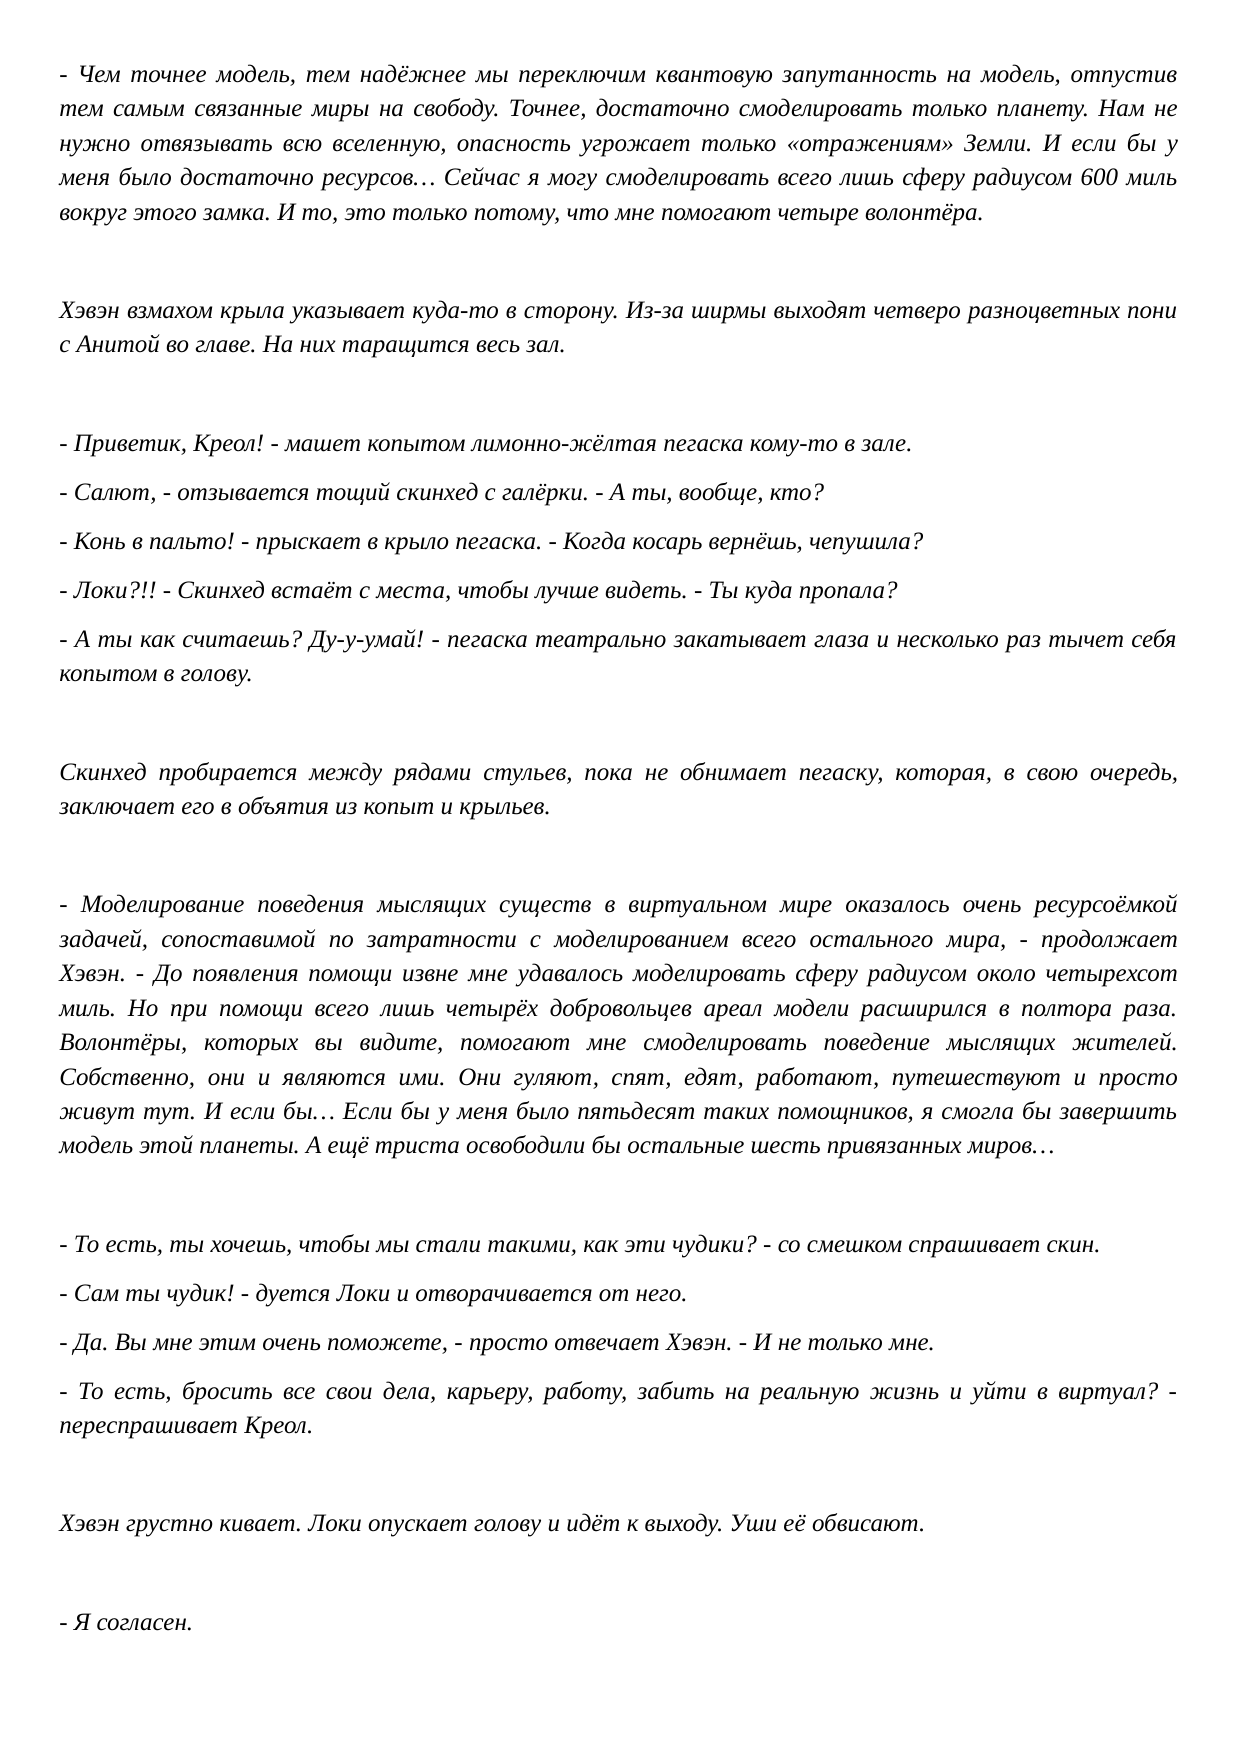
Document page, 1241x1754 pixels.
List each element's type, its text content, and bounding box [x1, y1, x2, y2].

text - А ты как считаешь? Ду-у-умай! - пегаска театрально закатывает глаза и несколько раз тычет себя копытом в голову. [59, 624, 1181, 687]
text Хэвэн грустно кивает. Локи опускает голову и идёт к выходу. Уши её обвисают. [59, 1508, 1181, 1537]
text - Локи?!! - Скинхед встаёт с места, чтобы лучше видеть. - Ты куда пропала? [59, 575, 1181, 604]
text Скинхед пробирается между рядами стульев, пока не обнимает пегаску, которая, в свою очередь, заключает его в объятия из копыт и крыльев. [59, 757, 1181, 820]
text - Приветик, Креол! - машет копытом лимонно-жёлтая пегаска кому-то в зале. [59, 428, 1181, 456]
text Хэвэн взмахом крыла указывает куда-то в сторону. Из-за ширмы выходят четверо разноцветных пони с Анитой во главе. На них таращится весь зал. [59, 295, 1181, 358]
text - Я согласен. [59, 1607, 1181, 1635]
text - То есть, бросить все свои дела, карьеру, работу, забить на реальную жизнь и уйти в виртуал? - переспрашивает Креол. [59, 1376, 1181, 1439]
text - Салют, - отзывается тощий скинхед с галёрки. - А ты, вообще, кто? [59, 477, 1181, 506]
text - Чем точнее модель, тем надёжнее мы переключим квантовую запутанность на модель, отпустив тем самым связанные миры на свободу. Точнее, достаточно смоделировать только планету. Нам не нужно отвязывать всю вселенную, опасность угрожает только «отражениям» Земли. И если бы у меня было достаточно ресурсов… Сейчас я могу смоделировать всего лишь сферу радиусом 600 миль вокруг этого замка. И то, это только потому, что мне помогают четыре волонтёра. [59, 59, 1181, 226]
text - Да. Вы мне этим очень поможете, - просто отвечает Хэвэн. - И не только мне. [59, 1327, 1181, 1356]
text - Конь в пальто! - прыскает в крыло пегаска. - Когда косарь вернёшь, чепушила? [59, 526, 1181, 554]
text - Моделирование поведения мыслящих существ в виртуальном мире оказалось очень ресурсоёмкой задачей, сопоставимой по затратности с моделированием всего остального мира, - продолжает Хэвэн. - До появления помощи извне мне удавалось моделировать сферу радиусом около четырехсот миль. Но при помощи всего лишь четырёх добровольцев ареал модели расширился в полтора раза. Волонтёры, которых вы видите, помогают мне смоделировать поведение мыслящих жителей. Собственно, они и являются ими. Они гуляют, спят, едят, работают, путешествуют и просто живут тут. И если бы… Если бы у меня было пятьдесят таких помощников, я смогла бы завершить модель этой планеты. А ещё триста освободили бы остальные шесть привязанных миров… [59, 889, 1181, 1159]
text - Сам ты чудик! - дуется Локи и отворачивается от него. [59, 1278, 1181, 1306]
text - То есть, ты хочешь, чтобы мы стали такими, как эти чудики? - со смешком спрашивает скин. [59, 1229, 1181, 1257]
